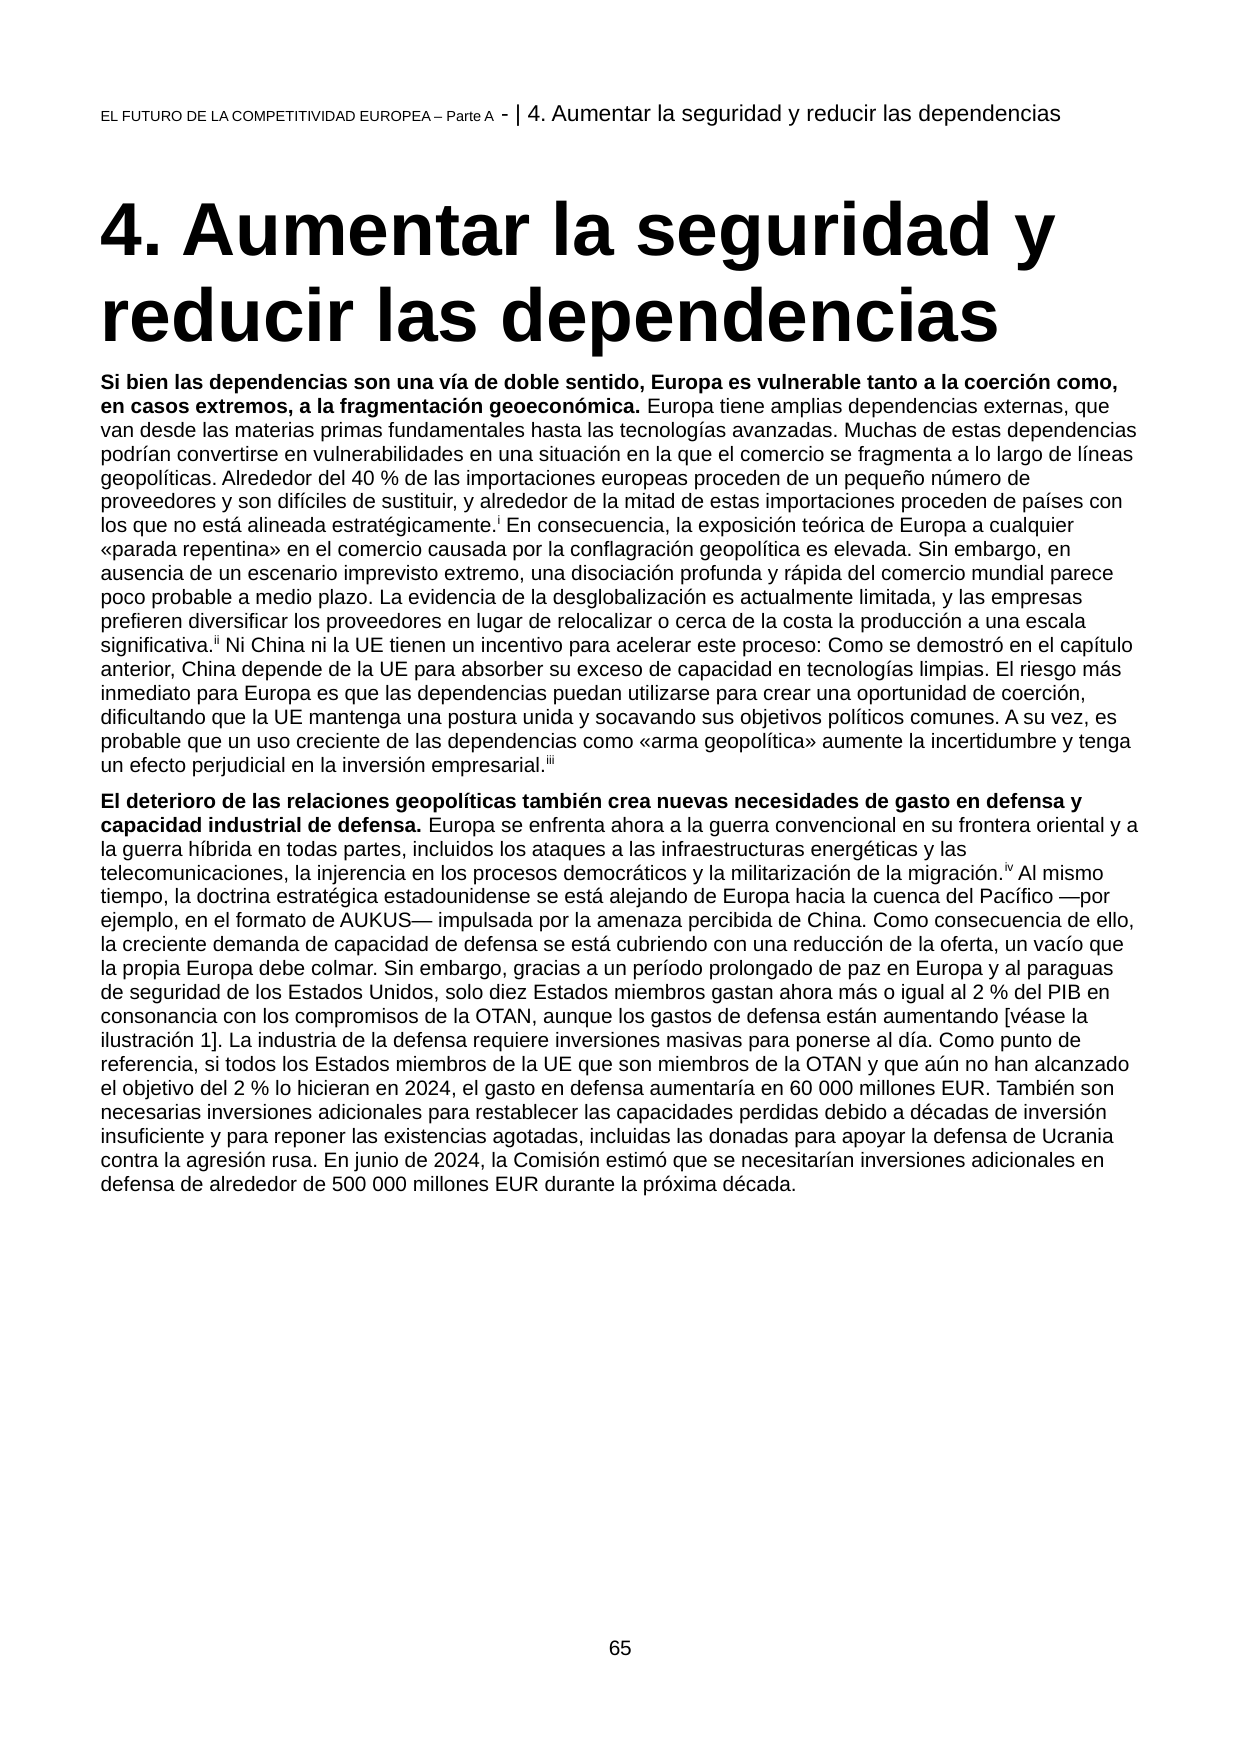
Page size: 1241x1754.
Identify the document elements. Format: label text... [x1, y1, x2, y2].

text El deterioro de las relaciones geopolíticas también crea nuevas necesidades de gasto en defensa y capacidad industrial de defensa. Europa se enfrenta ahora a la guerra convencional en su frontera oriental y a la guerra híbrida en todas partes, incluidos los ataques a las infraestructuras energéticas y las telecomunicaciones, la injerencia en los procesos democráticos y la militarización de la migración. Al mismo tiempo, la doctrina estratégica estadounidense se está alejando de Europa hacia la cuenca del Pacífico —por ejemplo, en el formato de AUKUS— impulsada por la amenaza percibida de China. Como consecuencia de ello, la creciente demanda de capacidad de defensa se está cubriendo con una reducción de la oferta, un vacío que la propia Europa debe colmar. Sin embargo, gracias a un período prolongado de paz en Europa y al paraguas de seguridad de los Estados Unidos, solo diez Estados miembros gastan ahora más o igual al 2 % del PIB en consonancia con los compromisos de la OTAN, aunque los gastos de defensa están aumentando [véase la ilustración 1]. La industria de la defensa requiere inversiones masivas para ponerse al día. Como punto de referencia, si todos los Estados miembros de la UE que son miembros de la OTAN y que aún no han alcanzado el objetivo del 2 % lo hicieran en 2024, el gasto en defensa aumentaría en 60 000 millones EUR. También son necesarias inversiones adicionales para restablecer las capacidades perdidas debido a décadas de inversión insuficiente y para reponer las existencias agotadas, incluidas las donadas para apoyar la defensa de Ucrania contra la agresión rusa. En junio de 2024, la Comisión estimó que se necesitarían inversiones adicionales en defensa de alrededor de 500 000 millones EUR durante la próxima década. [100, 788, 1140, 1196]
subtitle 4. Aumentar la seguridad y reducir las dependencias [100, 184, 1140, 357]
text Si bien las dependencias son una vía de doble sentido, Europa es vulnerable tanto a la coerción como, en casos extremos, a la fragmentación geoeconómica. Europa tiene amplias dependencias externas, que van desde las materias primas fundamentales hasta las tecnologías avanzadas. Muchas de estas dependencias podrían convertirse en vulnerabilidades en una situación en la que el comercio se fragmenta a lo largo de líneas geopolíticas. Alrededor del 40 % de las importaciones europeas proceden de un pequeño número de proveedores y son difíciles de sustituir, y alrededor de la mitad de estas importaciones proceden de países con los que no está alineada estratégicamente. En consecuencia, la exposición teórica de Europa a cualquier «parada repentina» en el comercio causada por la conflagración geopolítica es elevada. Sin embargo, en ausencia de un escenario imprevisto extremo, una disociación profunda y rápida del comercio mundial parece poco probable a medio plazo. La evidencia de la desglobalización es actualmente limitada, y las empresas prefieren diversificar los proveedores en lugar de relocalizar o cerca de la costa la producción a una escala significativa. Ni China ni la UE tienen un incentivo para acelerar este proceso: Como se demostró en el capítulo anterior, China depende de la UE para absorber su exceso de capacidad en tecnologías limpias. El riesgo más inmediato para Europa es que las dependencias puedan utilizarse para crear una oportunidad de coerción, dificultando que la UE mantenga una postura unida y socavando sus objetivos políticos comunes. A su vez, es probable que un uso creciente de las dependencias como «arma geopolítica» aumente la incertidumbre y tenga un efecto perjudicial en la inversión empresarial. [100, 369, 1140, 777]
